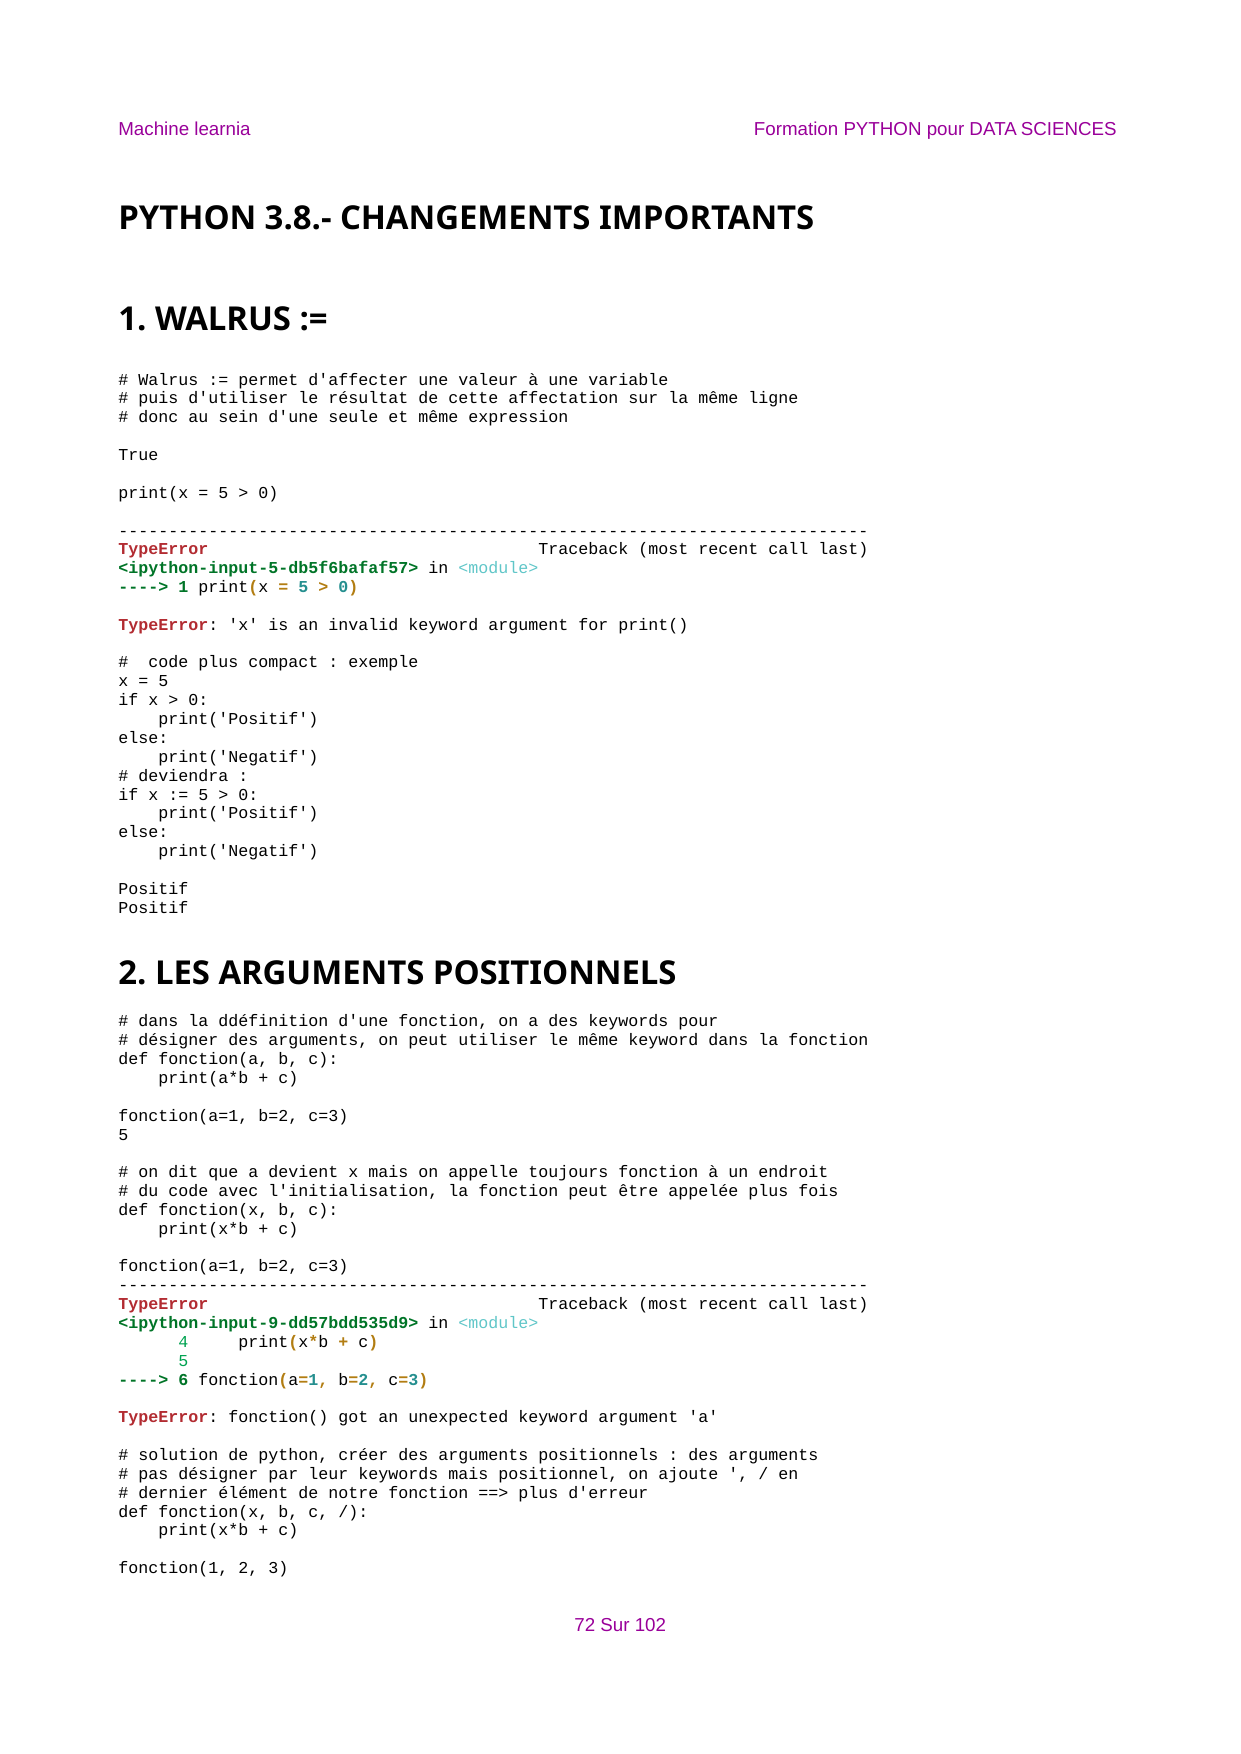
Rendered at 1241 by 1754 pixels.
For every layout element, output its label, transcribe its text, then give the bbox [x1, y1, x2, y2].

text # pas désigner par leur keywords mais positionnel, on ajoute ', / en [118, 1465, 1122, 1484]
text TypeError: fonction() got an unexpected keyword argument 'a' [118, 1409, 1122, 1428]
text print(a*b + c) [118, 1069, 1122, 1088]
text else: [118, 729, 1122, 748]
text if x := 5 > 0: [118, 786, 1122, 805]
text def fonction(x, b, c): [118, 1201, 1122, 1220]
text # on dit que a devient x mais on appelle toujours fonction à un endroit [118, 1164, 1122, 1183]
text fonction(a=1, b=2, c=3) [118, 1258, 1122, 1277]
text ----> 1 print(x = 5 > 0) [118, 579, 1122, 597]
text x = 5 [118, 673, 1122, 692]
text 5 [118, 1352, 1122, 1371]
text True [118, 447, 1122, 466]
text print(x*b + c) [118, 1220, 1122, 1239]
text --------------------------------------------------------------------------- [118, 522, 1122, 541]
text --------------------------------------------------------------------------- [118, 1277, 1122, 1296]
text <ipython-input-5-db5f6bafaf57> in <module> [118, 560, 1122, 579]
text print('Positif') [118, 805, 1122, 824]
text # dernier élément de notre fonction ==> plus d'erreur [118, 1484, 1122, 1503]
text 5 [118, 1126, 1122, 1145]
subtitle PYTHON 3.8.- CHANGEMENTS IMPORTANTS [118, 194, 1122, 239]
text if x > 0: [118, 692, 1122, 711]
text print('Negatif') [118, 843, 1122, 861]
text 4 print(x*b + c) [118, 1333, 1122, 1352]
text TypeError: 'x' is an invalid keyword argument for print() [118, 616, 1122, 635]
text print(x = 5 > 0) [118, 484, 1122, 503]
text Positif [118, 880, 1122, 899]
text print('Negatif') [118, 748, 1122, 767]
text print('Positif') [118, 711, 1122, 729]
text TypeError Traceback (most recent call last) [118, 541, 1122, 560]
text # du code avec l'initialisation, la fonction peut être appelée plus fois [118, 1183, 1122, 1201]
text fonction(a=1, b=2, c=3) [118, 1107, 1122, 1126]
subtitle 1. WALRUS := [118, 295, 1122, 340]
text # donc au sein d'une seule et même expression [118, 409, 1122, 428]
text # deviendra : [118, 767, 1122, 786]
text TypeError Traceback (most recent call last) [118, 1296, 1122, 1314]
text Positif [118, 899, 1122, 918]
text # Walrus := permet d'affecter une valeur à une variable [118, 371, 1122, 390]
text <ipython-input-9-dd57bdd535d9> in <module> [118, 1314, 1122, 1333]
text # dans la ddéfinition d'une fonction, on a des keywords pour [118, 1013, 1122, 1032]
text fonction(1, 2, 3) [118, 1560, 1122, 1578]
text def fonction(a, b, c): [118, 1051, 1122, 1069]
text def fonction(x, b, c, /): [118, 1503, 1122, 1522]
text # solution de python, créer des arguments positionnels : des arguments [118, 1447, 1122, 1465]
text # désigner des arguments, on peut utiliser le même keyword dans la fonction [118, 1032, 1122, 1051]
text print(x*b + c) [118, 1522, 1122, 1541]
text # code plus compact : exemple [118, 635, 1122, 673]
text ----> 6 fonction(a=1, b=2, c=3) [118, 1371, 1122, 1390]
subtitle 2. LES ARGUMENTS POSITIONNELS [118, 949, 1122, 994]
text # puis d'utiliser le résultat de cette affectation sur la même ligne [118, 390, 1122, 409]
text else: [118, 824, 1122, 843]
